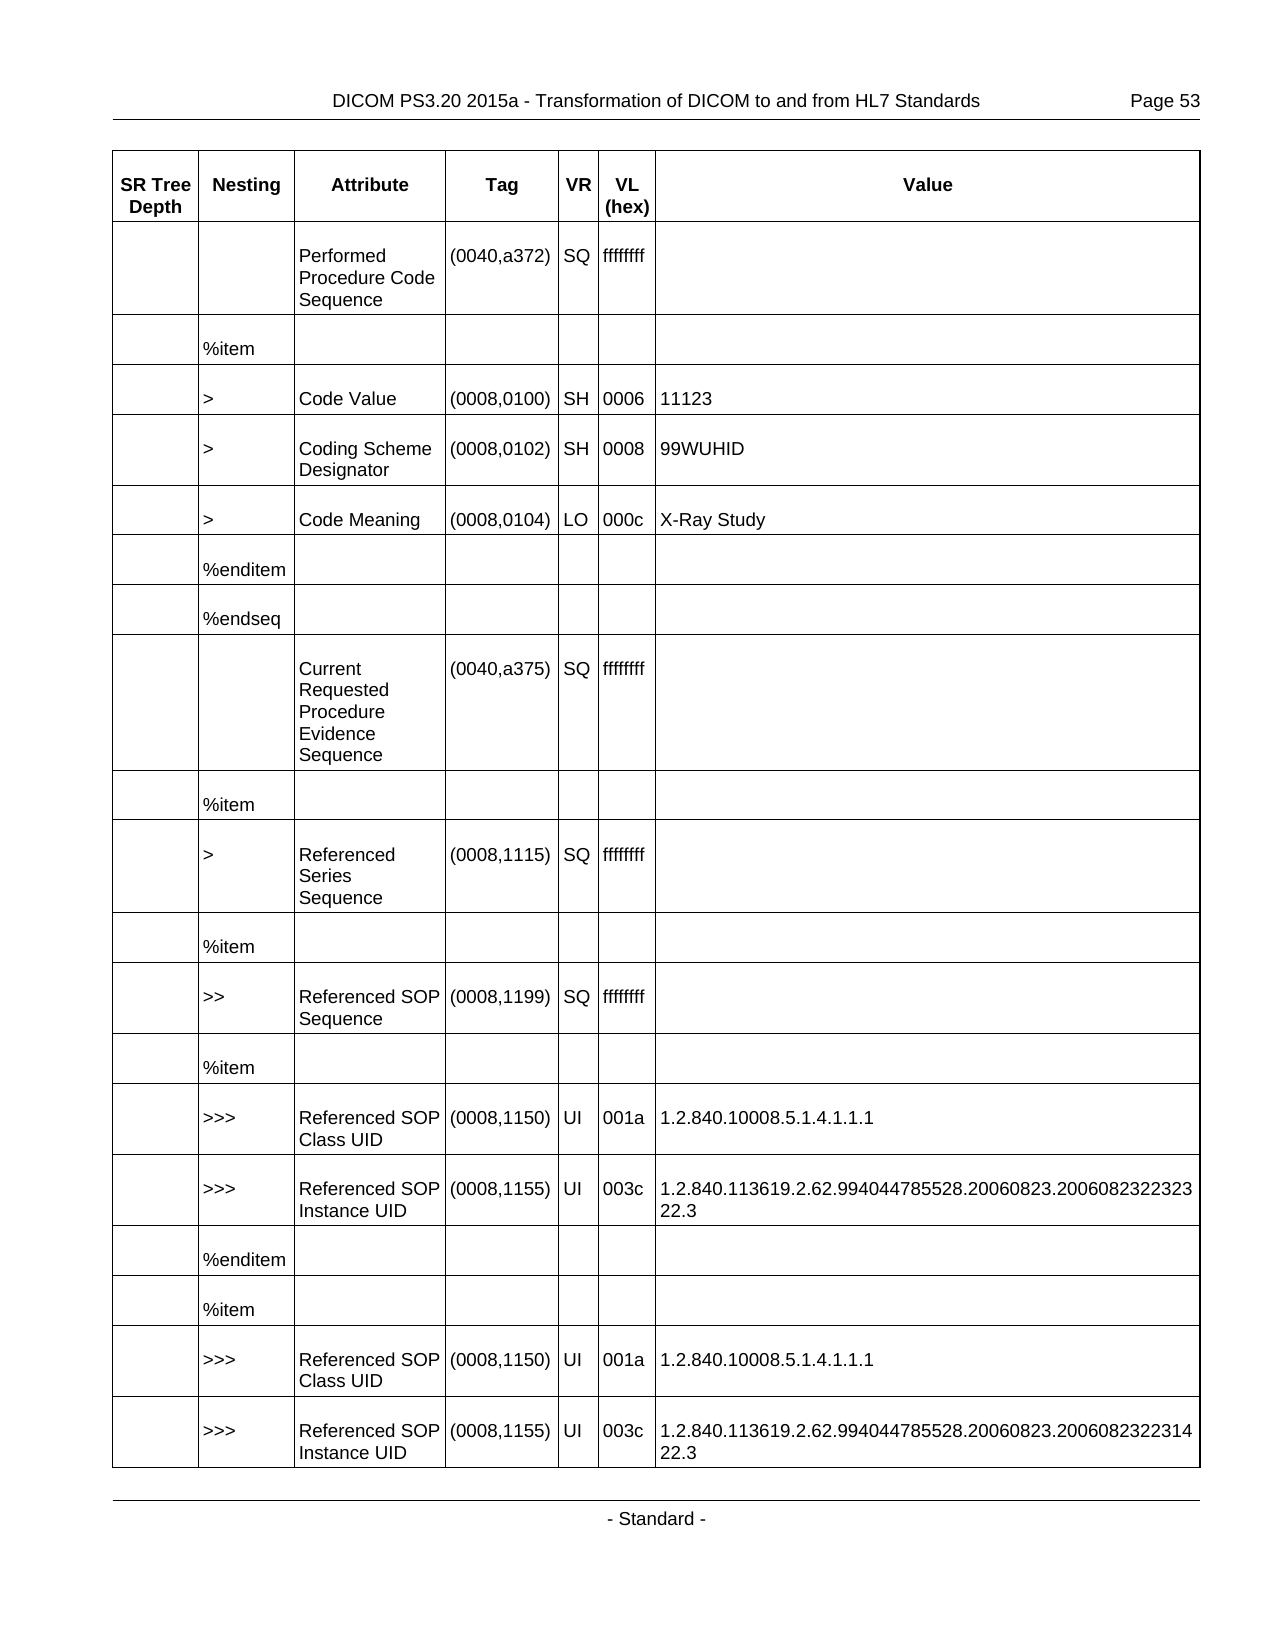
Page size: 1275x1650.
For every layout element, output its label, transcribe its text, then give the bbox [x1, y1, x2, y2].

table_cell UI [559, 1084, 598, 1154]
table_cell [559, 1226, 598, 1275]
table_cell SQ [559, 820, 598, 912]
table_cell %item [199, 913, 294, 962]
table_cell [559, 771, 598, 819]
table_cell %item [199, 315, 294, 364]
table_cell 003c [599, 1397, 655, 1467]
table_cell [656, 771, 1199, 819]
table_cell [295, 1226, 445, 1275]
table_cell [599, 585, 655, 634]
table_cell [113, 535, 198, 584]
table_cell [656, 1226, 1199, 1275]
table_cell [656, 635, 1199, 770]
table_header Nesting [199, 151, 294, 221]
table_cell %endseq [199, 585, 294, 634]
table_cell [295, 585, 445, 634]
table_cell [446, 771, 558, 819]
table_cell [113, 771, 198, 819]
table_cell [656, 222, 1199, 314]
table_cell [295, 1276, 445, 1325]
table_cell [113, 1155, 198, 1225]
table_cell SH [559, 415, 598, 485]
table_cell [446, 1034, 558, 1083]
table_cell [113, 1326, 198, 1396]
table_cell Referenced SOP Class UID [295, 1326, 445, 1396]
table_cell Coding Scheme Designator [295, 415, 445, 485]
table_cell [599, 1034, 655, 1083]
table_cell [295, 1034, 445, 1083]
table_cell [559, 1276, 598, 1325]
table_cell [295, 913, 445, 962]
table_cell [446, 315, 558, 364]
table_cell 003c [599, 1155, 655, 1225]
table_cell (0008,1150) [446, 1084, 558, 1154]
table_cell ffffffff [599, 635, 655, 770]
table_cell [113, 486, 198, 534]
table_cell Code Value [295, 365, 445, 413]
table_cell [446, 535, 558, 584]
table_cell 001a [599, 1326, 655, 1396]
table_cell [559, 315, 598, 364]
table_cell %item [199, 1276, 294, 1325]
table_cell [599, 1226, 655, 1275]
table_cell [113, 365, 198, 413]
table_cell [295, 535, 445, 584]
table_cell 99WUHID [656, 415, 1199, 485]
table_cell 11123 [656, 365, 1199, 413]
table_cell (0008,1155) [446, 1155, 558, 1225]
table_cell (0040,a375) [446, 635, 558, 770]
table_header Value [656, 151, 1199, 221]
table_cell 1.2.840.113619.2.62.994044785528.20060823.200608232231422.3 [656, 1397, 1199, 1467]
table_cell >>> [199, 1084, 294, 1154]
table_cell X-Ray Study [656, 486, 1199, 534]
table_cell (0008,1115) [446, 820, 558, 912]
table_cell [446, 1276, 558, 1325]
table_cell %item [199, 1034, 294, 1083]
table_cell 0006 [599, 365, 655, 413]
table_cell Performed Procedure Code Sequence [295, 222, 445, 314]
table_header SR Tree Depth [113, 151, 198, 221]
table_cell (0008,1199) [446, 963, 558, 1033]
table_header Tag [446, 151, 558, 221]
table_cell Referenced SOP Instance UID [295, 1397, 445, 1467]
table_cell 1.2.840.10008.5.1.4.1.1.1 [656, 1326, 1199, 1396]
table_cell (0008,0104) [446, 486, 558, 534]
table_cell [559, 585, 598, 634]
table_cell [113, 913, 198, 962]
table_cell [656, 535, 1199, 584]
table_cell Current Requested Procedure Evidence Sequence [295, 635, 445, 770]
table_cell Code Meaning [295, 486, 445, 534]
table_cell [113, 315, 198, 364]
table_cell [656, 963, 1199, 1033]
table_cell [295, 315, 445, 364]
table_cell [113, 1034, 198, 1083]
table_cell UI [559, 1397, 598, 1467]
table_cell [656, 913, 1199, 962]
table_header VR [559, 151, 598, 221]
table_cell [599, 1276, 655, 1325]
table_cell [113, 585, 198, 634]
table_cell [113, 635, 198, 770]
table_cell [295, 771, 445, 819]
table_cell > [199, 365, 294, 413]
table_cell SQ [559, 222, 598, 314]
table_cell (0008,0102) [446, 415, 558, 485]
table_cell >>> [199, 1397, 294, 1467]
table_cell %item [199, 771, 294, 819]
table_cell > [199, 415, 294, 485]
table_cell [446, 585, 558, 634]
table_cell LO [559, 486, 598, 534]
table_cell 1.2.840.113619.2.62.994044785528.20060823.200608232232322.3 [656, 1155, 1199, 1225]
table_cell SQ [559, 635, 598, 770]
table_cell %enditem [199, 1226, 294, 1275]
table_cell [559, 535, 598, 584]
table_cell [656, 820, 1199, 912]
table_cell [113, 1084, 198, 1154]
table_cell 0008 [599, 415, 655, 485]
table_cell [113, 820, 198, 912]
table_cell 001a [599, 1084, 655, 1154]
table_cell Referenced SOP Class UID [295, 1084, 445, 1154]
table_cell > [199, 820, 294, 912]
table_cell ffffffff [599, 820, 655, 912]
table_cell [599, 535, 655, 584]
table_cell [199, 222, 294, 314]
table_cell > [199, 486, 294, 534]
table_cell [113, 963, 198, 1033]
table_cell [656, 585, 1199, 634]
table_cell 1.2.840.10008.5.1.4.1.1.1 [656, 1084, 1199, 1154]
table_cell %enditem [199, 535, 294, 584]
table_cell (0040,a372) [446, 222, 558, 314]
table_header Attribute [295, 151, 445, 221]
table_cell [656, 1034, 1199, 1083]
table_cell [559, 913, 598, 962]
table_cell (0008,1150) [446, 1326, 558, 1396]
table_cell >> [199, 963, 294, 1033]
table_cell SH [559, 365, 598, 413]
table_cell [446, 1226, 558, 1275]
table_cell Referenced SOP Instance UID [295, 1155, 445, 1225]
table_cell ffffffff [599, 963, 655, 1033]
table_cell [599, 771, 655, 819]
table_cell [599, 315, 655, 364]
table_cell [559, 1034, 598, 1083]
table_cell ffffffff [599, 222, 655, 314]
table_cell Referenced SOP Sequence [295, 963, 445, 1033]
table_cell UI [559, 1155, 598, 1225]
table_cell [113, 222, 198, 314]
table_cell [199, 635, 294, 770]
table_cell (0008,1155) [446, 1397, 558, 1467]
table_cell SQ [559, 963, 598, 1033]
table_cell >>> [199, 1155, 294, 1225]
table_cell Referenced Series Sequence [295, 820, 445, 912]
table_cell (0008,0100) [446, 365, 558, 413]
table_cell [113, 1226, 198, 1275]
table_cell UI [559, 1326, 598, 1396]
table_header VL (hex) [599, 151, 655, 221]
table_cell [113, 1276, 198, 1325]
table_cell [113, 415, 198, 485]
table_cell [113, 1397, 198, 1467]
table_cell [599, 913, 655, 962]
table_cell >>> [199, 1326, 294, 1396]
table_cell [446, 913, 558, 962]
table_cell 000c [599, 486, 655, 534]
table_cell [656, 1276, 1199, 1325]
table_cell [656, 315, 1199, 364]
